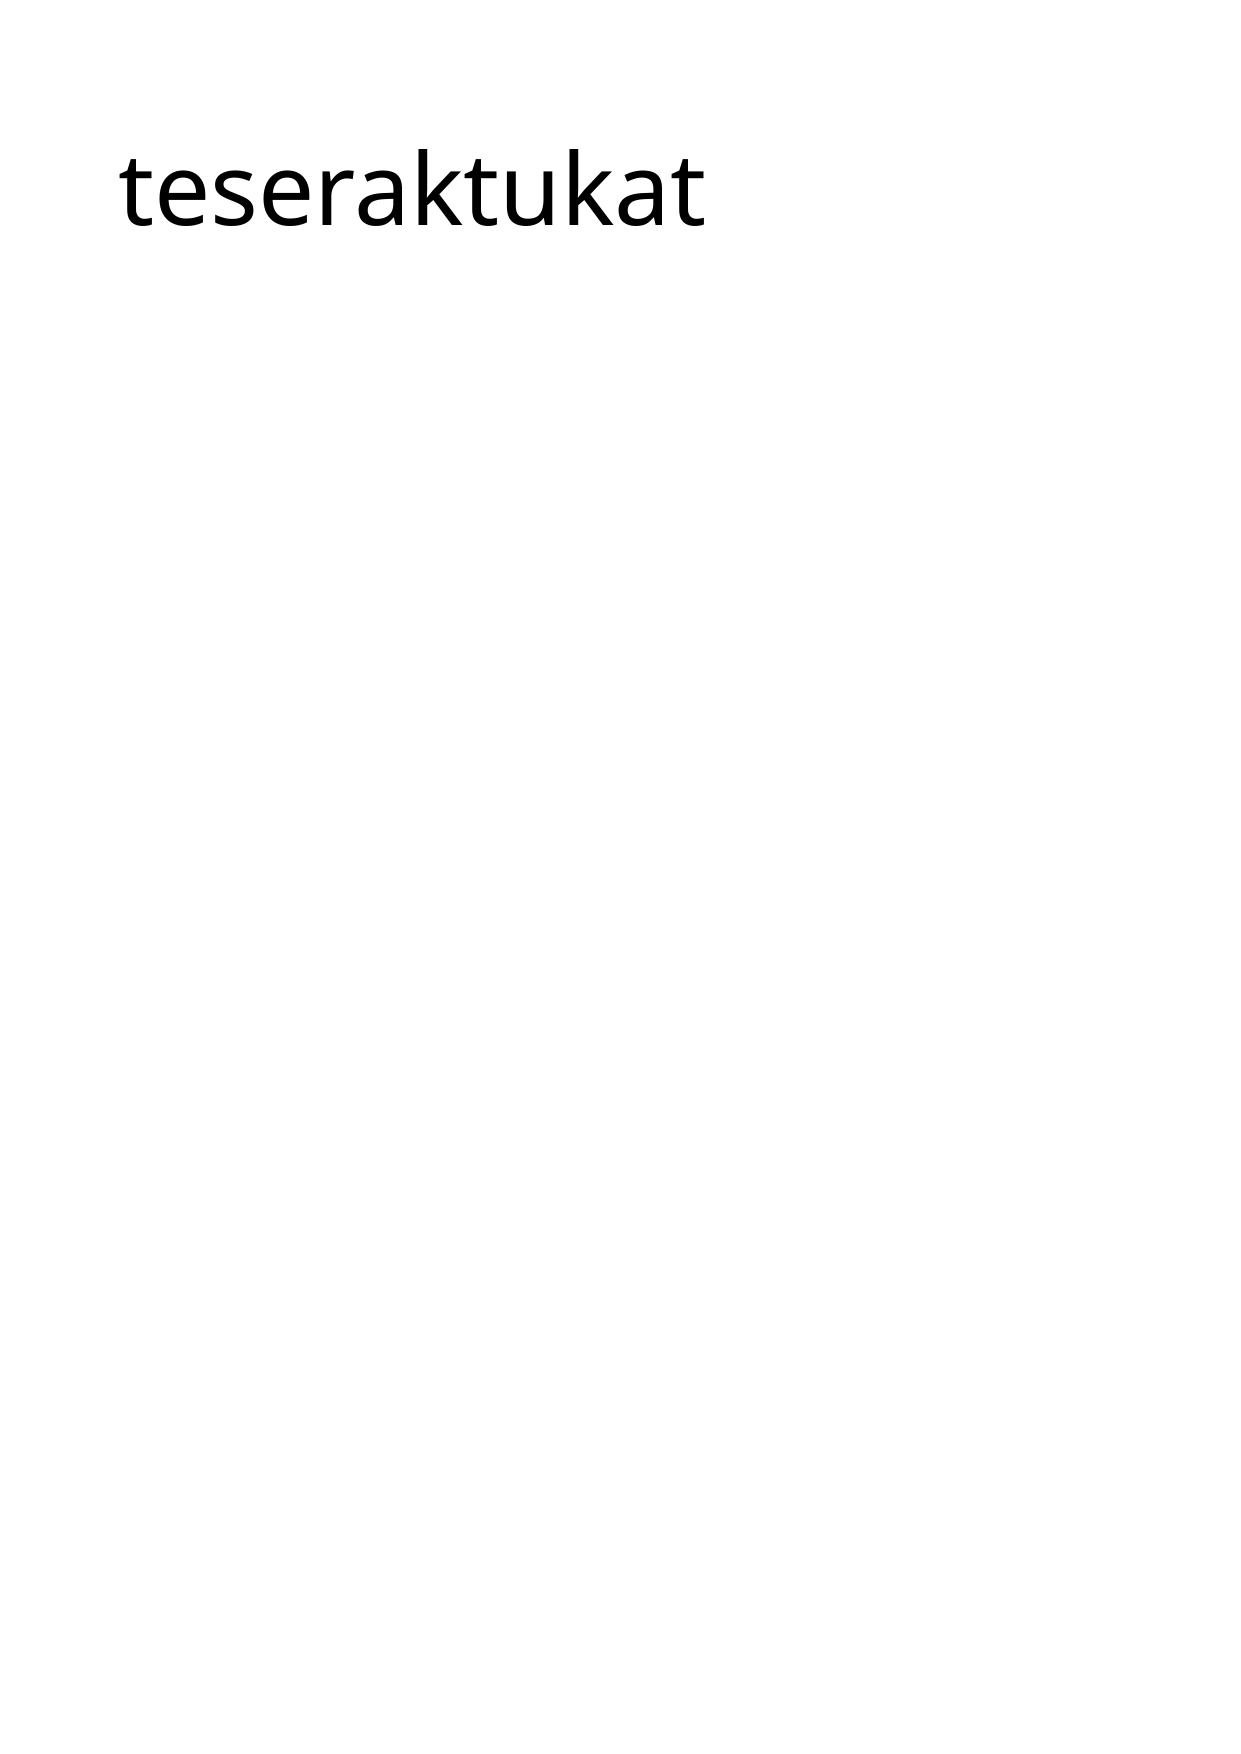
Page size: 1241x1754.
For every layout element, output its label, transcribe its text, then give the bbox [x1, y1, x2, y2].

text teseraktukat [118, 118, 1122, 254]
